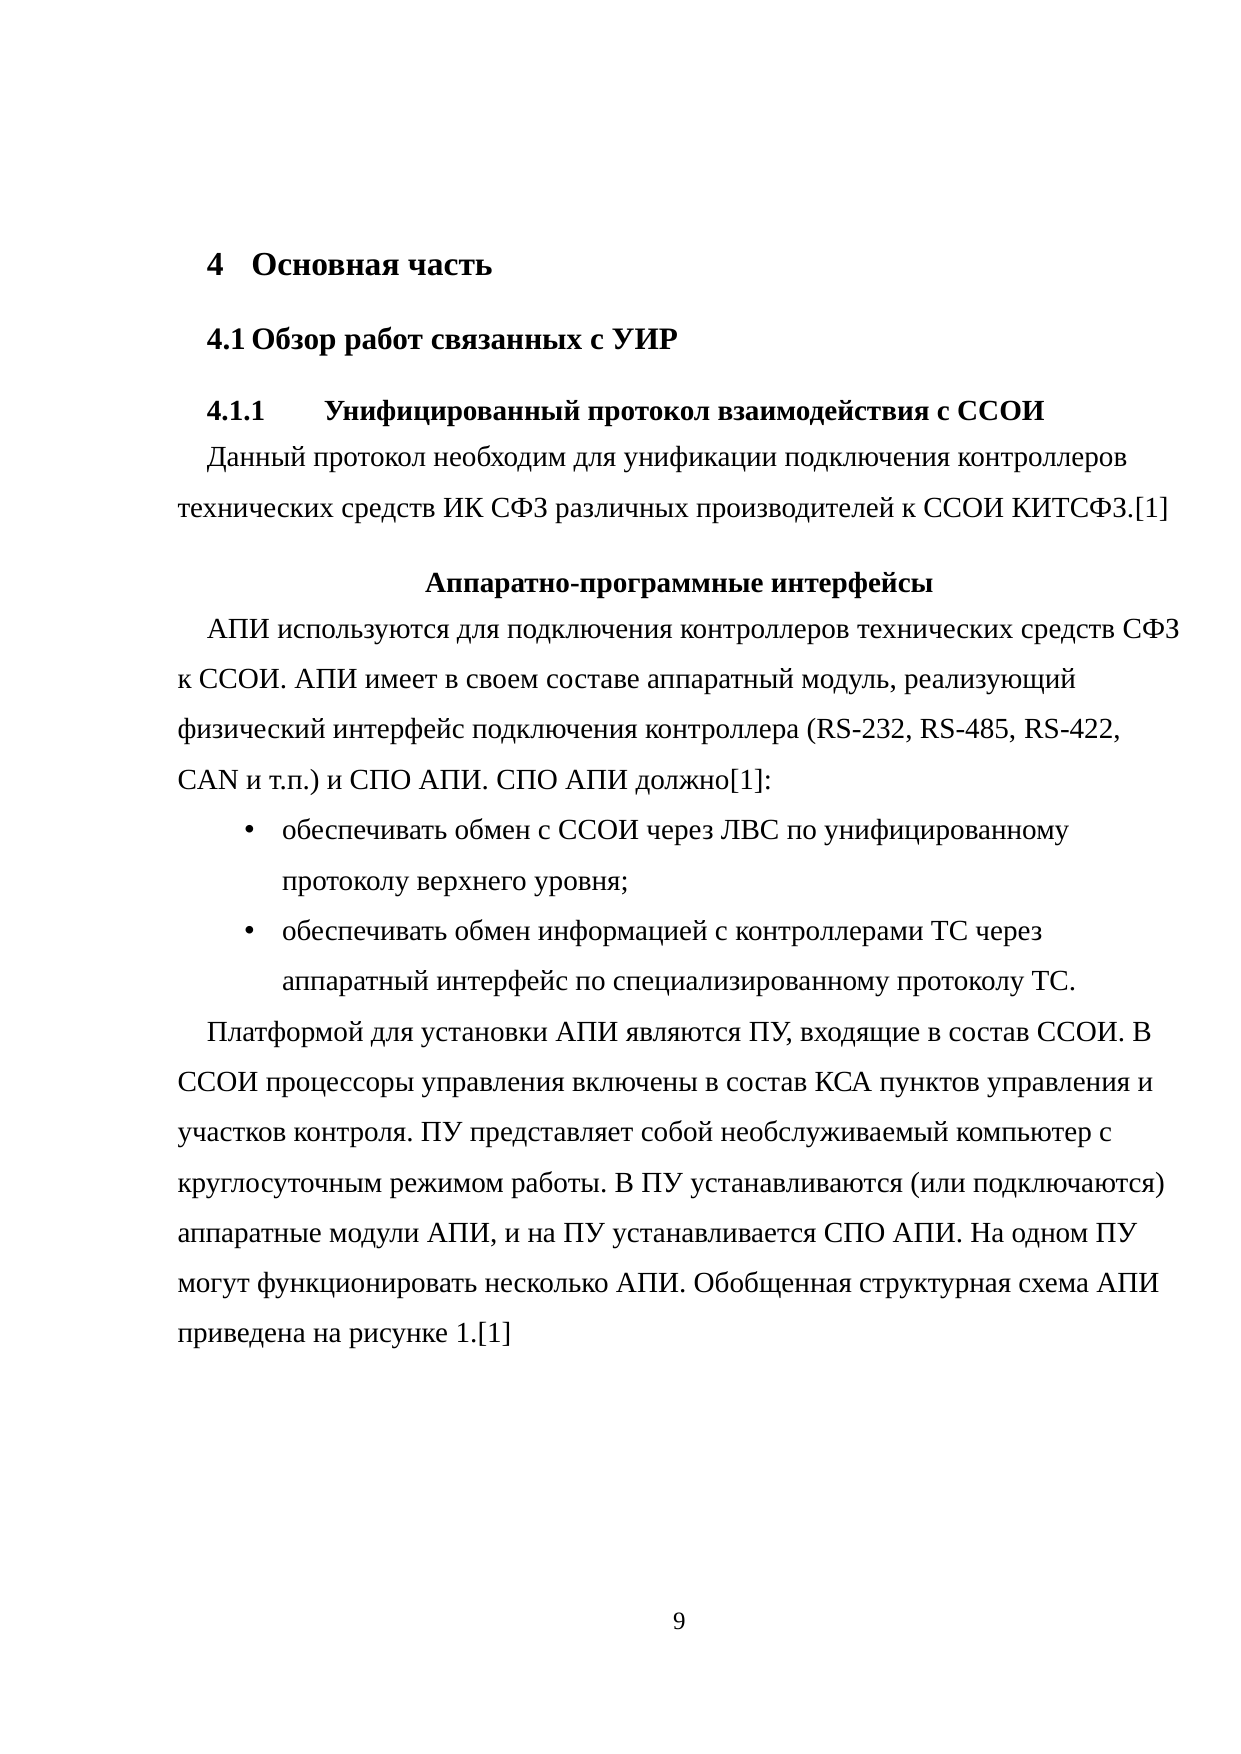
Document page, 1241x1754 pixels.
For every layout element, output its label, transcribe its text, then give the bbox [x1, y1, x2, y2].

text Данный протокол необходим для унификации подключения контроллеров технических средств ИК СФЗ различных производителей к ССОИ КИТСФЗ.[1] [177, 439, 1181, 523]
list обеспечивать обмен информацией с контроллерами ТС через аппаратный интерфейс по специализированному протоколу ТС. [244, 913, 1181, 997]
text АПИ используются для подключения контроллеров технических средств СФЗ к ССОИ. АПИ имеет в своем составе аппаратный модуль, реализующий физический интерфейс подключения контроллера (RS-232, RS-485, RS-422, CAN и т.п.) и СПО АПИ. СПО АПИ должно[1]: [177, 611, 1181, 796]
subtitle Обзор работ связанных с УИР [177, 320, 1181, 356]
list обеспечивать обмен с ССОИ через ЛВС по унифицированному протоколу верхнего уровня; [244, 812, 1181, 896]
subtitle Унифицированный протокол взаимодействия с ССОИ [177, 393, 1181, 427]
subtitle Аппаратно-программные интерфейсы [177, 565, 1181, 598]
text Платформой для установки АПИ являются ПУ, входящие в состав ССОИ. В ССОИ процессоры управления включены в состав КСА пунктов управления и участков контроля. ПУ представляет собой необслуживаемый компьютер с круглосуточным режимом работы. В ПУ устанавливаются (или подключаются) аппаратные модули АПИ, и на ПУ устанавливается СПО АПИ. На одном ПУ могут функционировать несколько АПИ. Обобщенная структурная схема АПИ приведена на рисунке 1.[1] [177, 1014, 1181, 1349]
subtitle Основная часть [177, 244, 1181, 282]
